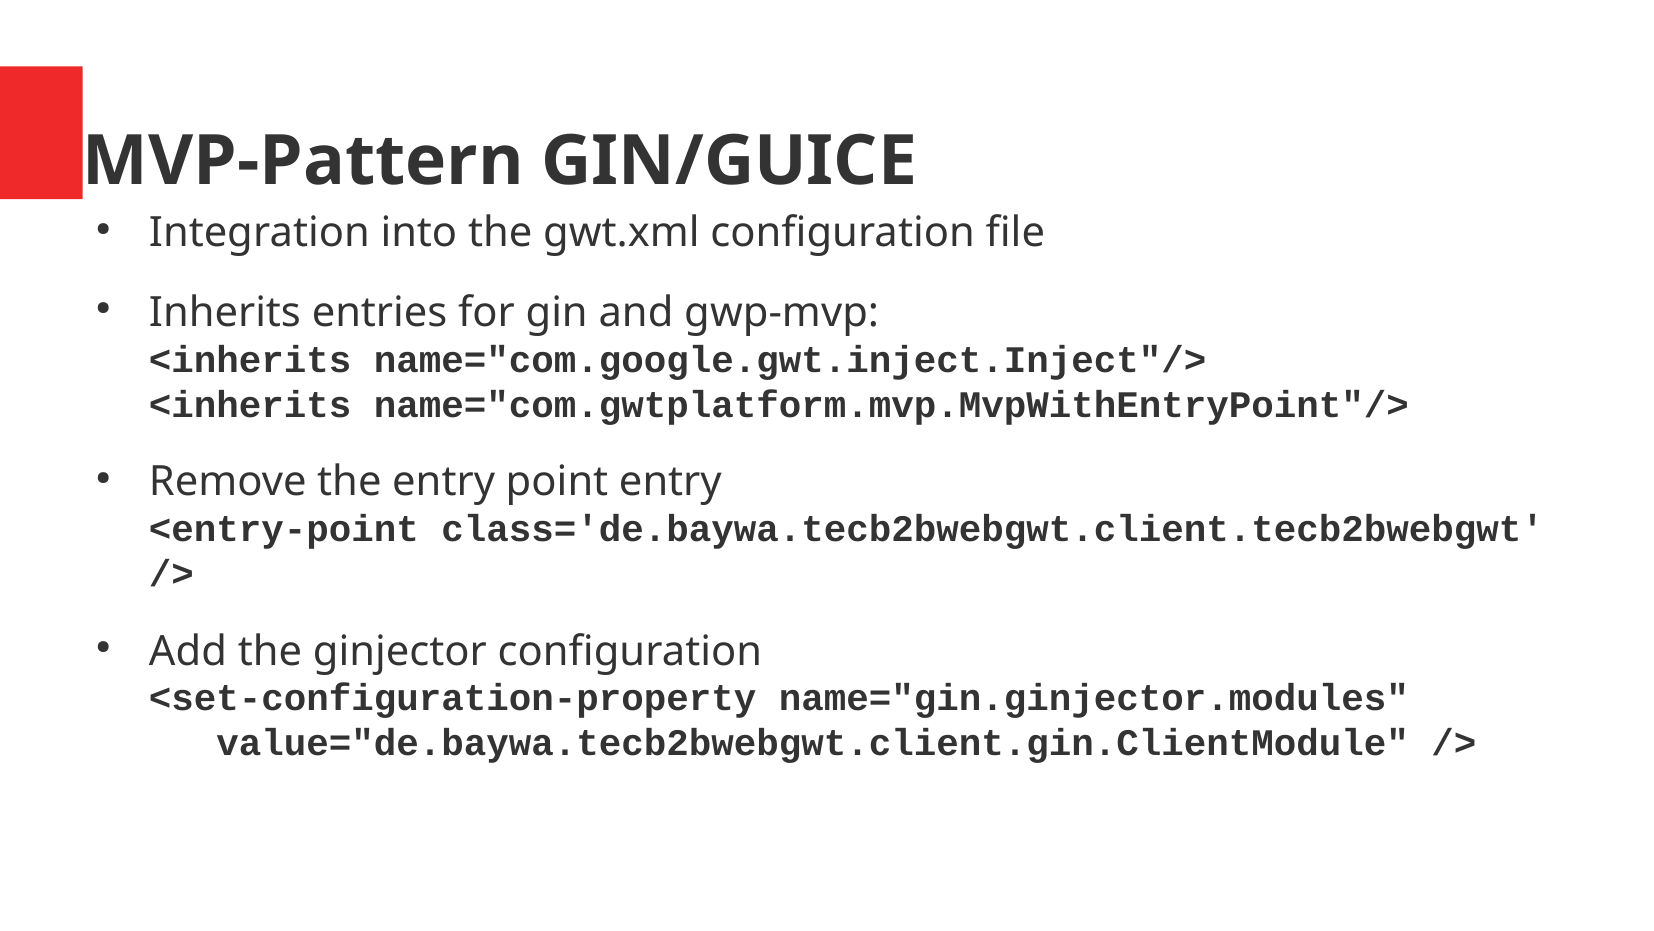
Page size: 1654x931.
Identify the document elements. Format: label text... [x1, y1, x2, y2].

list Integration into the gwt.xml configuration file Inherits entries for gin and gwp-mvp: <inherits name="com.google.gwt.inject.Inject"/> <inherits name="com.gwtplatform.mvp.MvpWithEntryPoint"/> Remove the entry point entry <entry-point class='de.baywa.tecb2bwebgwt.client.tecb2bwebgwt' /> Add the ginjector configuration <set-configuration-property name="gin.ginjector.modules" value="de.baywa.tecb2bwebgwt.client.gin.ClientModule" /> [78, 205, 1567, 804]
title MVP-Pattern GIN/GUICE [82, 33, 1571, 196]
